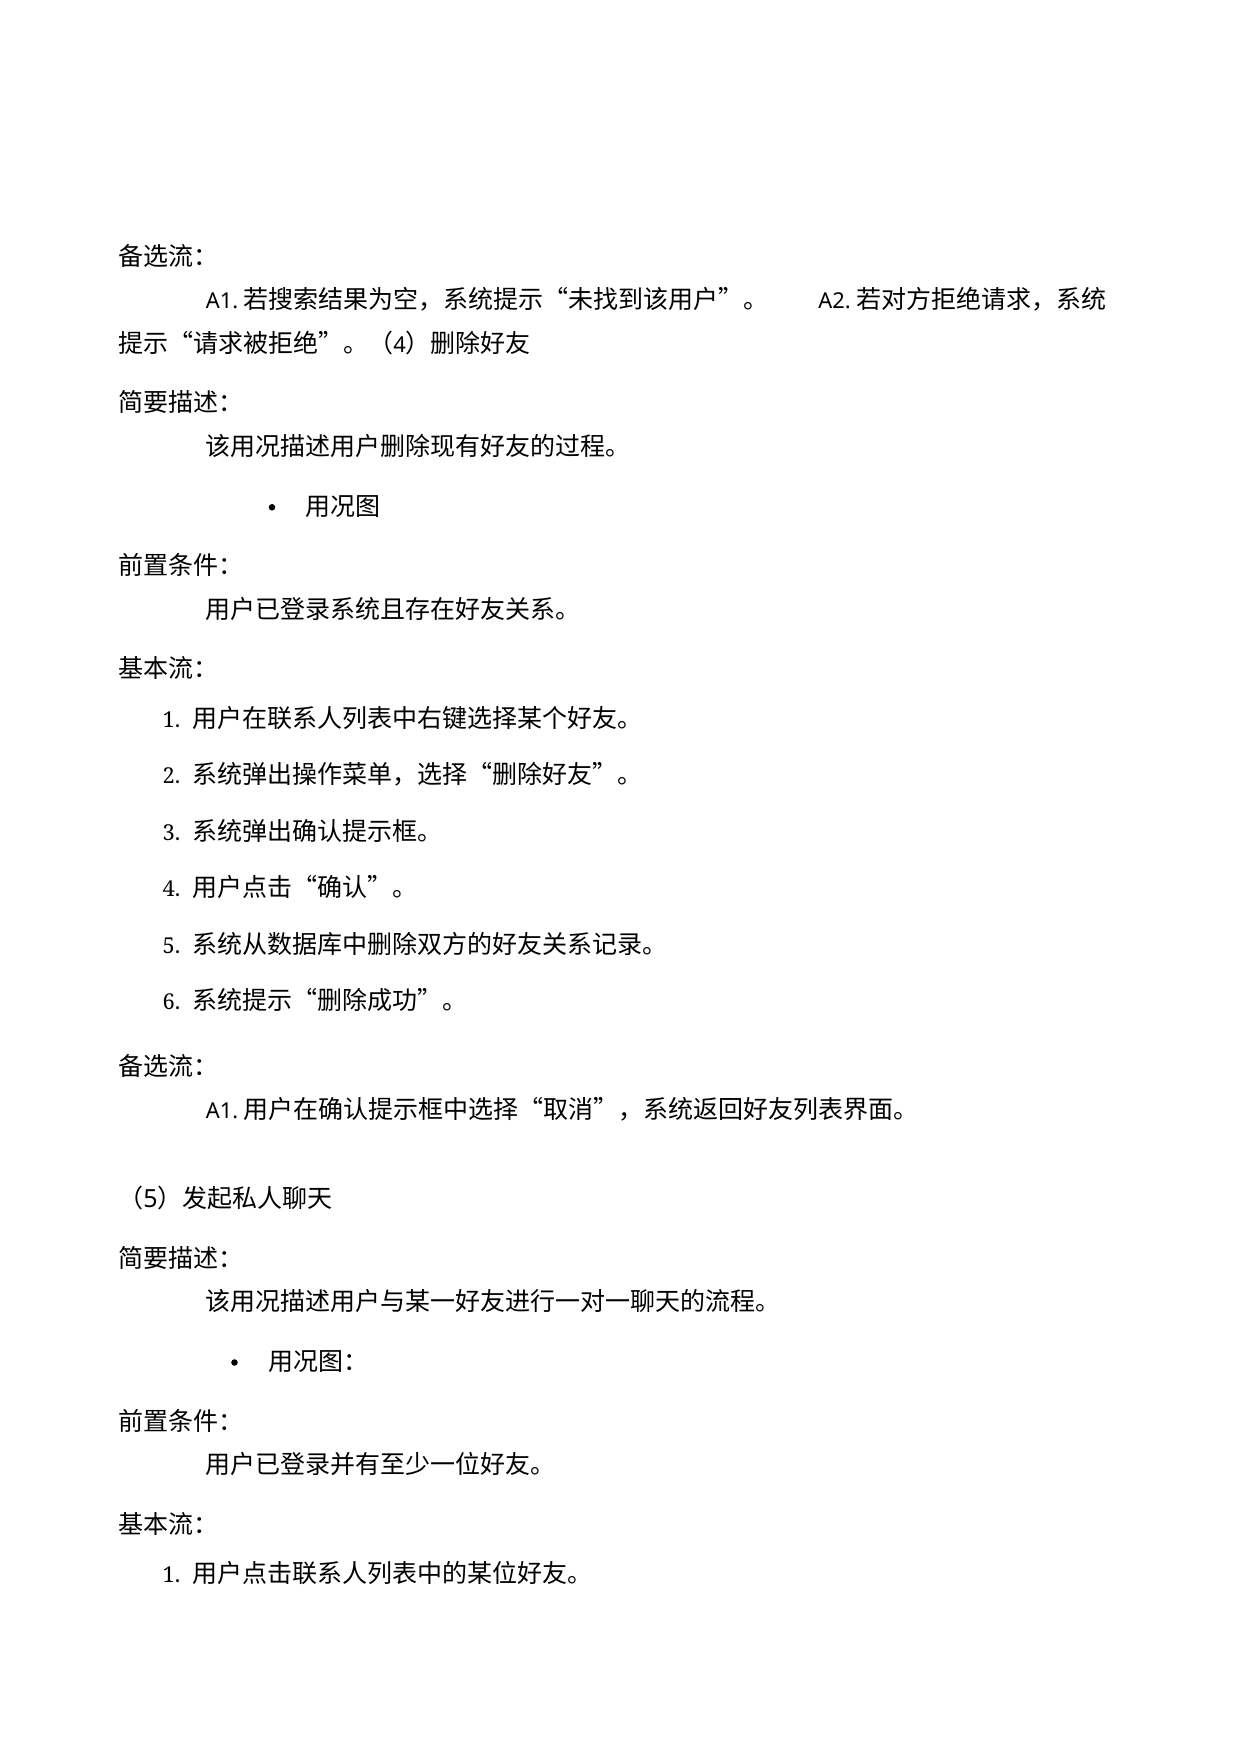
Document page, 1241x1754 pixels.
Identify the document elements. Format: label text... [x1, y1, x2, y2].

subtitle 基本流： [118, 649, 1122, 685]
list 用户点击联系人列表中的某位好友。 [162, 1554, 1122, 1590]
list 系统弹出操作菜单，选择“删除好友”。 [162, 755, 1122, 791]
list 用户点击“确认”。 [162, 868, 1122, 904]
subtitle （5）发起私人聊天 [118, 1178, 1122, 1215]
subtitle 前置条件： 用户已登录并有至少一位好友。 [118, 1401, 1122, 1481]
list 用户在联系人列表中右键选择某个好友。 [162, 699, 1122, 735]
subtitle 备选流： A1. 用户在确认提示框中选择“取消”，系统返回好友列表界面。 [118, 1047, 1122, 1126]
subtitle 简要描述： 该用况描述用户删除现有好友的过程。 [118, 383, 1122, 462]
list 用况图： [231, 1341, 1122, 1377]
subtitle 简要描述： 该用况描述用户与某一好友进行一对一聊天的流程。 [118, 1238, 1122, 1318]
subtitle 前置条件： 用户已登录系统且存在好友关系。 [118, 546, 1122, 625]
subtitle 备选流： A1. 若搜索结果为空，系统提示“未找到该用户”。 A2. 若对方拒绝请求，系统提示“请求被拒绝”。（4）删除好友 [118, 236, 1122, 359]
list 系统提示“删除成功”。 [162, 980, 1122, 1017]
list 系统弹出确认提示框。 [162, 811, 1122, 848]
subtitle 基本流： [118, 1504, 1122, 1540]
list 系统从数据库中删除双方的好友关系记录。 [162, 924, 1122, 960]
list 用况图 [268, 486, 1122, 522]
